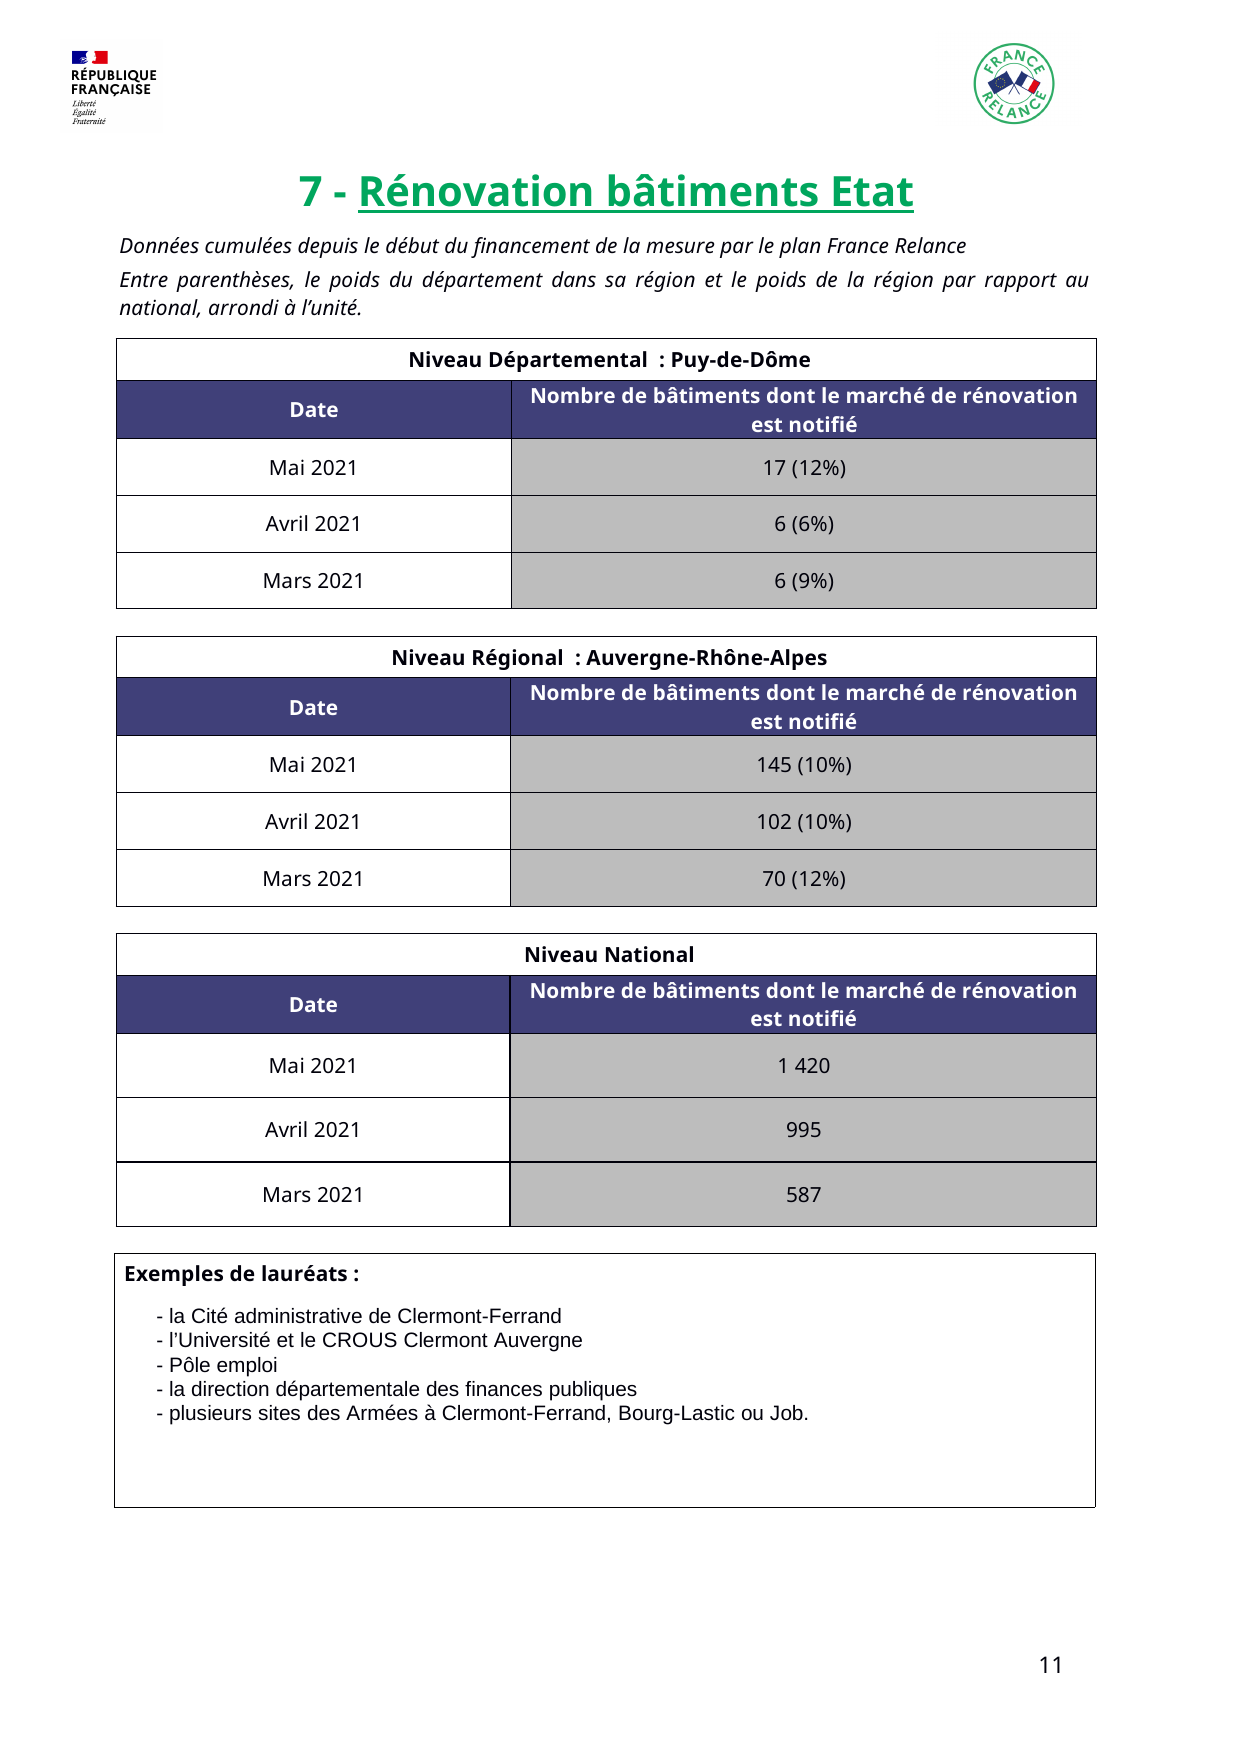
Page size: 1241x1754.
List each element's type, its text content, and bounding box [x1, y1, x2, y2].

table_cell 1 420 [511, 1034, 1096, 1097]
table_cell 102 (10%) [511, 793, 1096, 849]
table_cell 6 (6%) [512, 496, 1096, 552]
table_header Niveau Départemental : Puy-de-Dôme [117, 339, 1096, 380]
table_cell Mai 2021 [117, 439, 511, 495]
table_cell 6 (9%) [512, 553, 1096, 608]
table_header Exemples de lauréats : - la Cité administrative de Clermont-Ferrand - l’Université et le CROUS Clermont Auvergne - Pôle emploi - la direction départementale des finances publiques - plusieurs sites des Armées à Clermont-Ferrand, Bourg-Lastic ou Job. [115, 1254, 1095, 1506]
picture [60, 39, 169, 137]
table_cell Date [117, 678, 510, 735]
table_cell Mai 2021 [117, 736, 510, 792]
table_cell Date [117, 976, 509, 1033]
table_cell Nombre de bâtiments dont le marché de rénovation est notifié [511, 678, 1096, 735]
text Données cumulées depuis le début du financement de la mesure par le plan France Relance [119, 231, 1094, 260]
table_cell 145 (10%) [511, 736, 1096, 792]
subtitle 7 - Rénovation bâtiments Etat [119, 162, 1094, 219]
table_cell Nombre de bâtiments dont le marché de rénovation est notifié [512, 381, 1096, 438]
table_cell 70 (12%) [511, 850, 1096, 906]
table_cell 995 [511, 1098, 1096, 1161]
table_cell Mai 2021 [117, 1034, 509, 1097]
text Entre parenthèses, le poids du département dans sa région et le poids de la région par rapport au national, arrondi à l’unité. [119, 264, 1094, 322]
table_cell Avril 2021 [117, 1098, 509, 1161]
table_cell Avril 2021 [117, 793, 510, 849]
table_cell Mars 2021 [117, 1163, 509, 1226]
table_cell 17 (12%) [512, 439, 1096, 495]
table_cell Date [117, 381, 511, 438]
table_cell 587 [511, 1163, 1096, 1226]
table_cell Avril 2021 [117, 496, 511, 552]
table_cell Mars 2021 [117, 553, 511, 608]
table_header Niveau National [117, 934, 1096, 975]
table_cell Mars 2021 [117, 850, 510, 906]
picture [935, 31, 1093, 126]
table_header Niveau Régional : Auvergne-Rhône-Alpes [117, 637, 1096, 677]
table_cell Nombre de bâtiments dont le marché de rénovation est notifié [511, 976, 1096, 1033]
